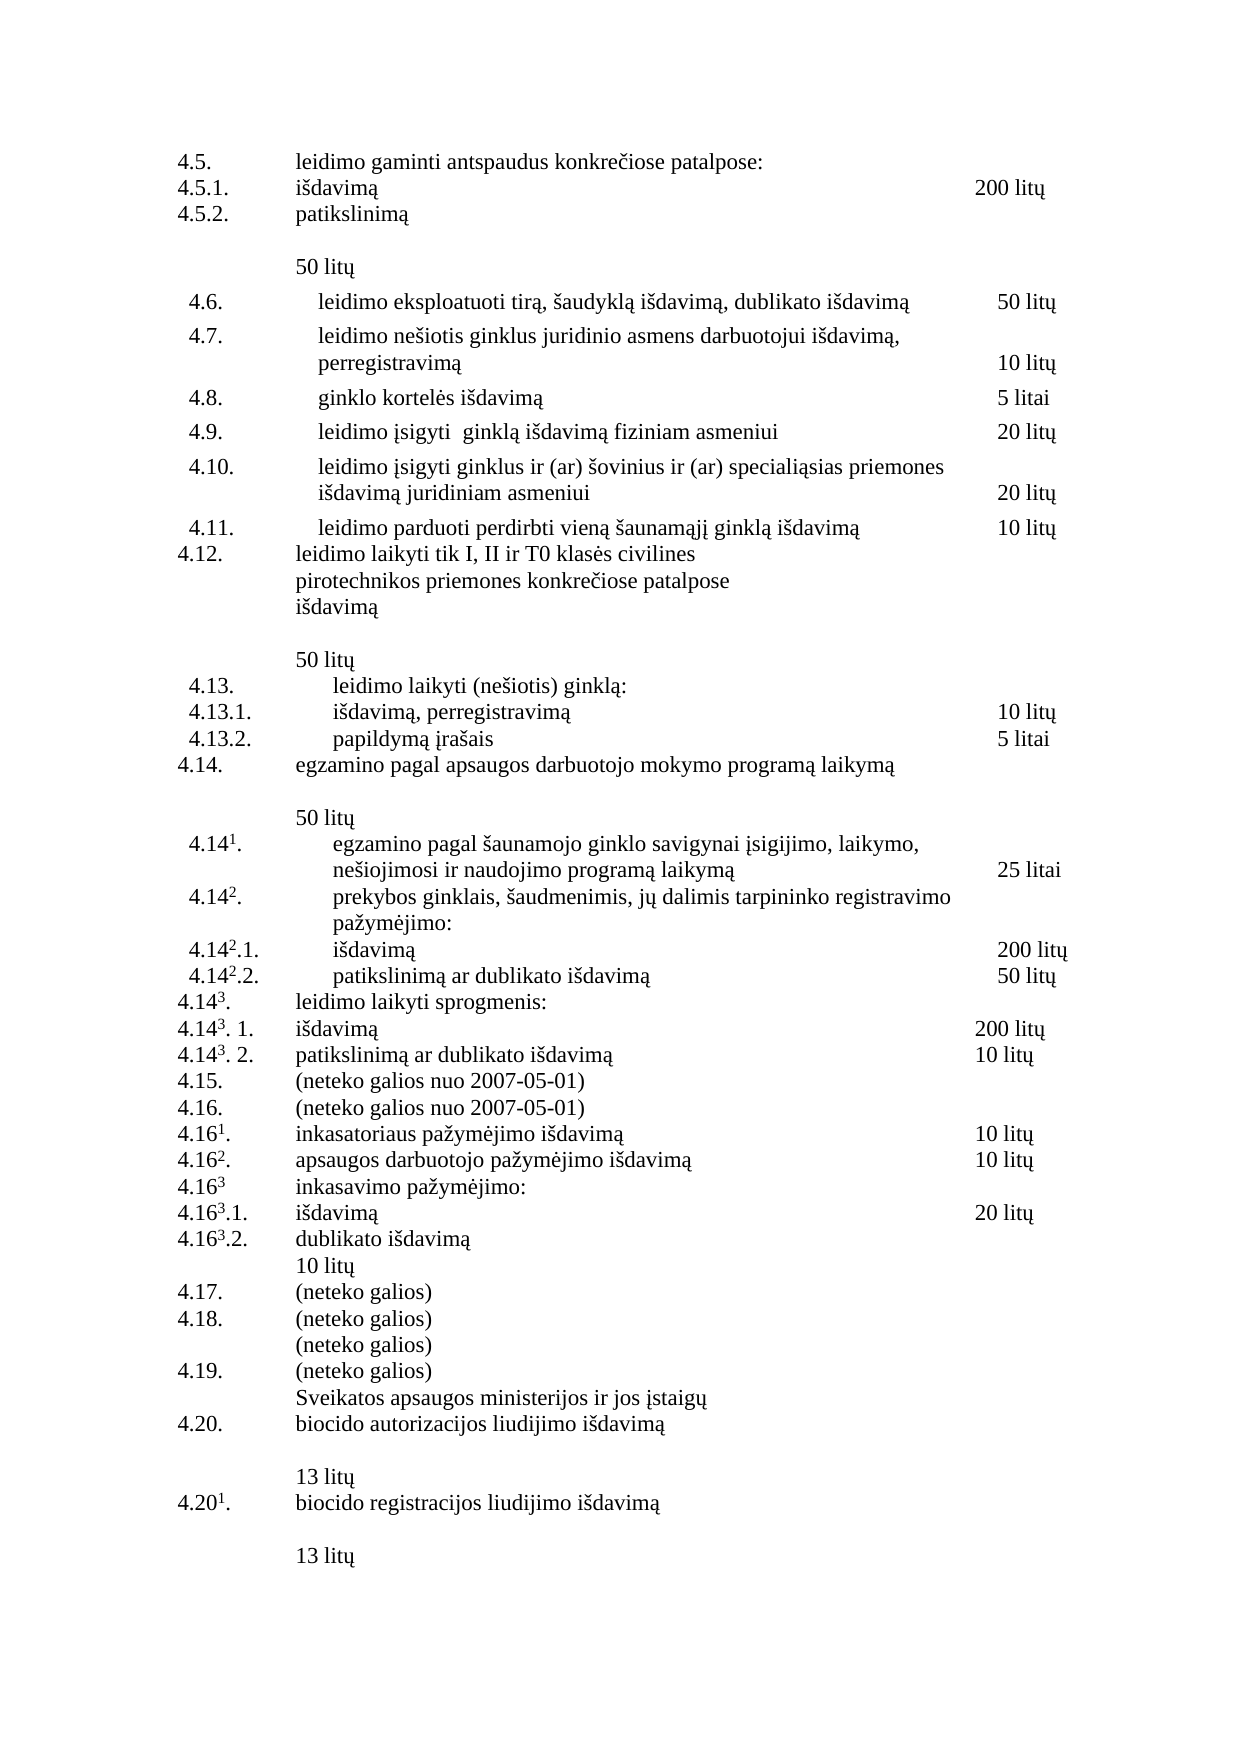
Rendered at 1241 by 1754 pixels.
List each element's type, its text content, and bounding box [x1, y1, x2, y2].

table_cell 4.13.1. [177, 699, 321, 725]
text 4.5.2. patikslinimą 50 litų [177, 200, 945, 279]
text 4.163 inkasavimo pažymėjimo: [177, 1173, 1122, 1199]
table_header 50 litų [986, 280, 1089, 314]
table_cell 50 litų [986, 962, 1133, 988]
table_header 4.6. [177, 280, 307, 314]
table_cell 4.142.1. [177, 936, 321, 962]
table_cell 5 litai [986, 725, 1133, 751]
table_cell 20 litų [986, 410, 1089, 444]
table_cell 4.13.2. [177, 725, 321, 751]
table_cell 4.8. [177, 375, 307, 410]
table_header 25 litai [986, 830, 1133, 883]
table_cell leidimo parduoti perdirbti vieną šaunamąjį ginklą išdavimą [307, 506, 986, 540]
text (neteko galios) [177, 1331, 945, 1357]
text 4.17. (neteko galios) [177, 1278, 945, 1304]
table_cell papildymą įrašais [321, 725, 986, 751]
table_header [986, 672, 1133, 698]
table_header 4.13. [177, 672, 321, 698]
text 4.19. (neteko galios) [177, 1357, 945, 1384]
text 4.12. leidimo laikyti tik I, II ir T0 klasės civilines pirotechnikos priemones konkrečiose patalpose išdavimą 50 litų [177, 540, 945, 672]
table_cell leidimo nešiotis ginklus juridinio asmens darbuotojui išdavimą, perregistravimą [307, 314, 986, 375]
table_cell 10 litų [986, 506, 1089, 540]
table_cell 10 litų [986, 699, 1133, 725]
table_cell 10 litų [986, 314, 1089, 375]
text 4.143. leidimo laikyti sprogmenis: [177, 988, 1122, 1015]
text 4.16. (neteko galios nuo 2007-05-01) [177, 1094, 945, 1120]
table_cell 5 litai [986, 375, 1089, 410]
table_cell 4.7. [177, 314, 307, 375]
text Sveikatos apsaugos ministerijos ir jos įstaigų [177, 1384, 945, 1410]
table_cell 4.10. [177, 445, 307, 506]
table_cell leidimo įsigyti ginklą išdavimą fiziniam asmeniui [307, 410, 986, 444]
text 4.143. 2. patikslinimą ar dublikato išdavimą 10 litų [177, 1041, 1122, 1067]
text 4.163.1. išdavimą 20 litų [177, 1199, 1122, 1226]
text 4.15. (neteko galios nuo 2007-05-01) [177, 1067, 945, 1094]
table_cell 20 litų [986, 445, 1089, 506]
table_header egzamino pagal šaunamojo ginklo savigynai įsigijimo, laikymo, nešiojimosi ir naudojimo programą laikymą [321, 830, 986, 883]
text 4.5. leidimo gaminti antspaudus konkrečiose patalpose: [177, 148, 1122, 174]
table_cell išdavimą, perregistravimą [321, 699, 986, 725]
table_cell 200 litų [986, 936, 1133, 962]
table_cell 4.9. [177, 410, 307, 444]
text 4.163.2. dublikato išdavimą 10 litų [177, 1226, 945, 1278]
table_header leidimo laikyti (nešiotis) ginklą: [321, 672, 986, 698]
table_cell ginklo kortelės išdavimą [307, 375, 986, 410]
table_header leidimo eksploatuoti tirą, šaudyklą išdavimą, dublikato išdavimą [307, 280, 986, 314]
text 4.14. egzamino pagal apsaugos darbuotojo mokymo programą laikymą 50 litų [177, 751, 945, 830]
table_cell 4.11. [177, 506, 307, 540]
text 4.143. 1. išdavimą 200 litų [177, 1015, 1122, 1041]
text 4.5.1. išdavimą 200 litų [177, 174, 1122, 200]
text 4.162. apsaugos darbuotojo pažymėjimo išdavimą 10 litų [177, 1146, 1122, 1173]
table_cell 4.142.2. [177, 962, 321, 988]
text 4.161. inkasatoriaus pažymėjimo išdavimą 10 litų [177, 1120, 1122, 1146]
text 4.20. biocido autorizacijos liudijimo išdavimą 13 litų [177, 1410, 945, 1489]
table_cell leidimo įsigyti ginklus ir (ar) šovinius ir (ar) specialiąsias priemones išdavimą juridiniam asmeniui [307, 445, 986, 506]
table_cell išdavimą [321, 936, 986, 962]
table_cell 4.142. [177, 883, 321, 936]
text 4.201. biocido registracijos liudijimo išdavimą 13 litų [177, 1489, 945, 1568]
table_cell patikslinimą ar dublikato išdavimą [321, 962, 986, 988]
text 4.18. (neteko galios) [177, 1304, 945, 1331]
table_cell [986, 883, 1133, 936]
table_cell prekybos ginklais, šaudmenimis, jų dalimis tarpininko registravimo pažymėjimo: [321, 883, 986, 936]
table_header 4.141. [177, 830, 321, 883]
